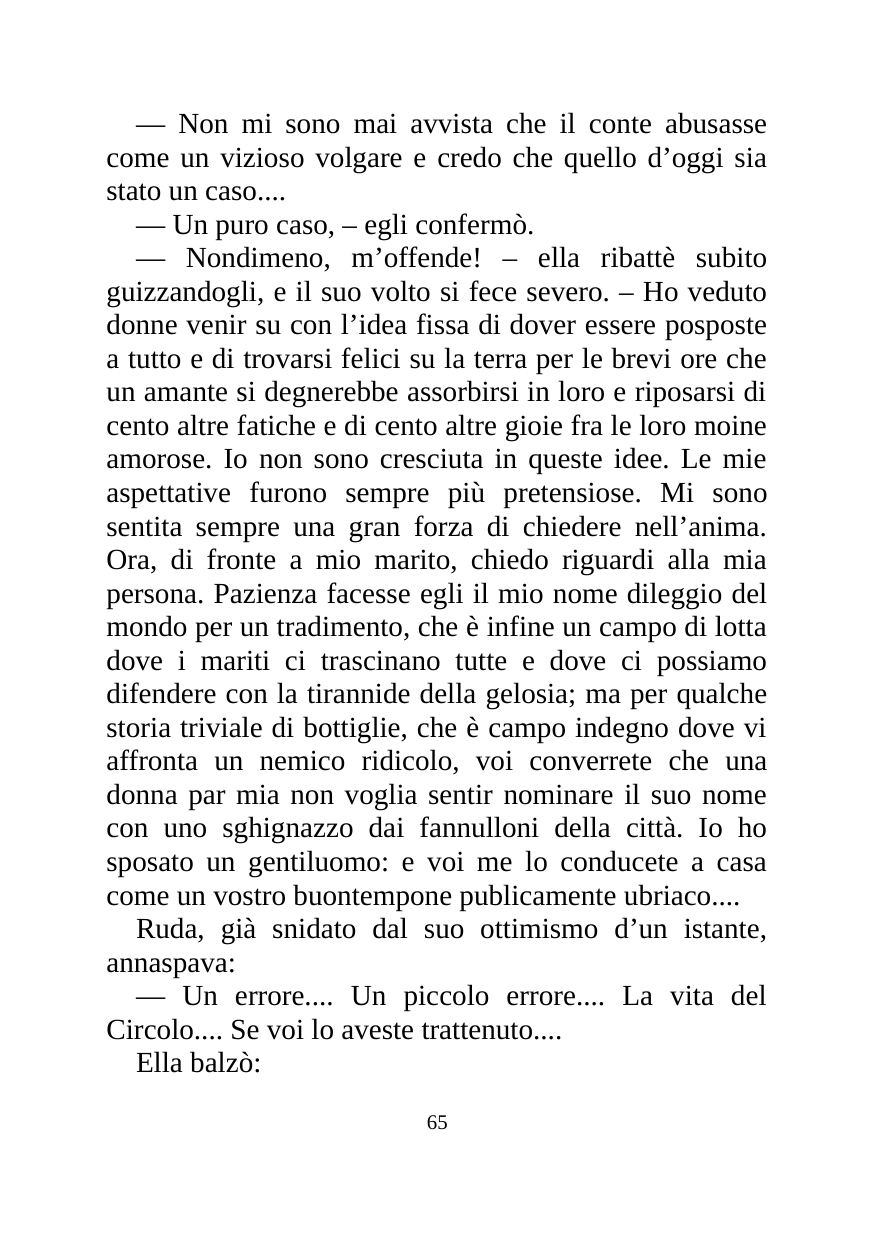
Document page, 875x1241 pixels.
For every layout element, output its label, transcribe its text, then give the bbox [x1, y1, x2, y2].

text — Un errore.... Un piccolo errore.... La vita del Circolo.... Se voi lo aveste trattenuto.... [106, 978, 768, 1045]
text Ruda, già snidato dal suo ottimismo d’un istante, annaspava: [106, 911, 768, 978]
text Ella balzò: [106, 1045, 768, 1079]
text — Nondimeno, m’offende! – ella ribattè subito guizzandogli, e il suo volto si fece severo. – Ho veduto donne venir su con l’idea fissa di dover essere posposte a tutto e di trovarsi felici su la terra per le brevi ore che un amante si degnerebbe assorbirsi in loro e riposarsi di cento altre fatiche e di cento altre gioie fra le loro moine amorose. Io non sono cresciuta in queste idee. Le mie aspettative furono sempre più pretensiose. Mi sono sentita sempre una gran forza di chiedere nell’anima. Ora, di fronte a mio marito, chiedo riguardi alla mia persona. Pazienza facesse egli il mio nome dileggio del mondo per un tradimento, che è infine un campo di lotta dove i mariti ci trascinano tutte e dove ci possiamo difendere con la tirannide della gelosia; ma per qualche storia triviale di bottiglie, che è campo indegno dove vi affronta un nemico ridicolo, voi converrete che una donna par mia non voglia sentir nominare il suo nome con uno sghignazzo dai fannulloni della città. Io ho sposato un gentiluomo: e voi me lo conducete a casa come un vostro buontempone publicamente ubriaco.... [106, 240, 768, 911]
text — Non mi sono mai avvista che il conte abusasse come un vizioso volgare e credo che quello d’oggi sia stato un caso.... [106, 106, 768, 207]
text — Un puro caso, – egli confermò. [106, 207, 768, 240]
